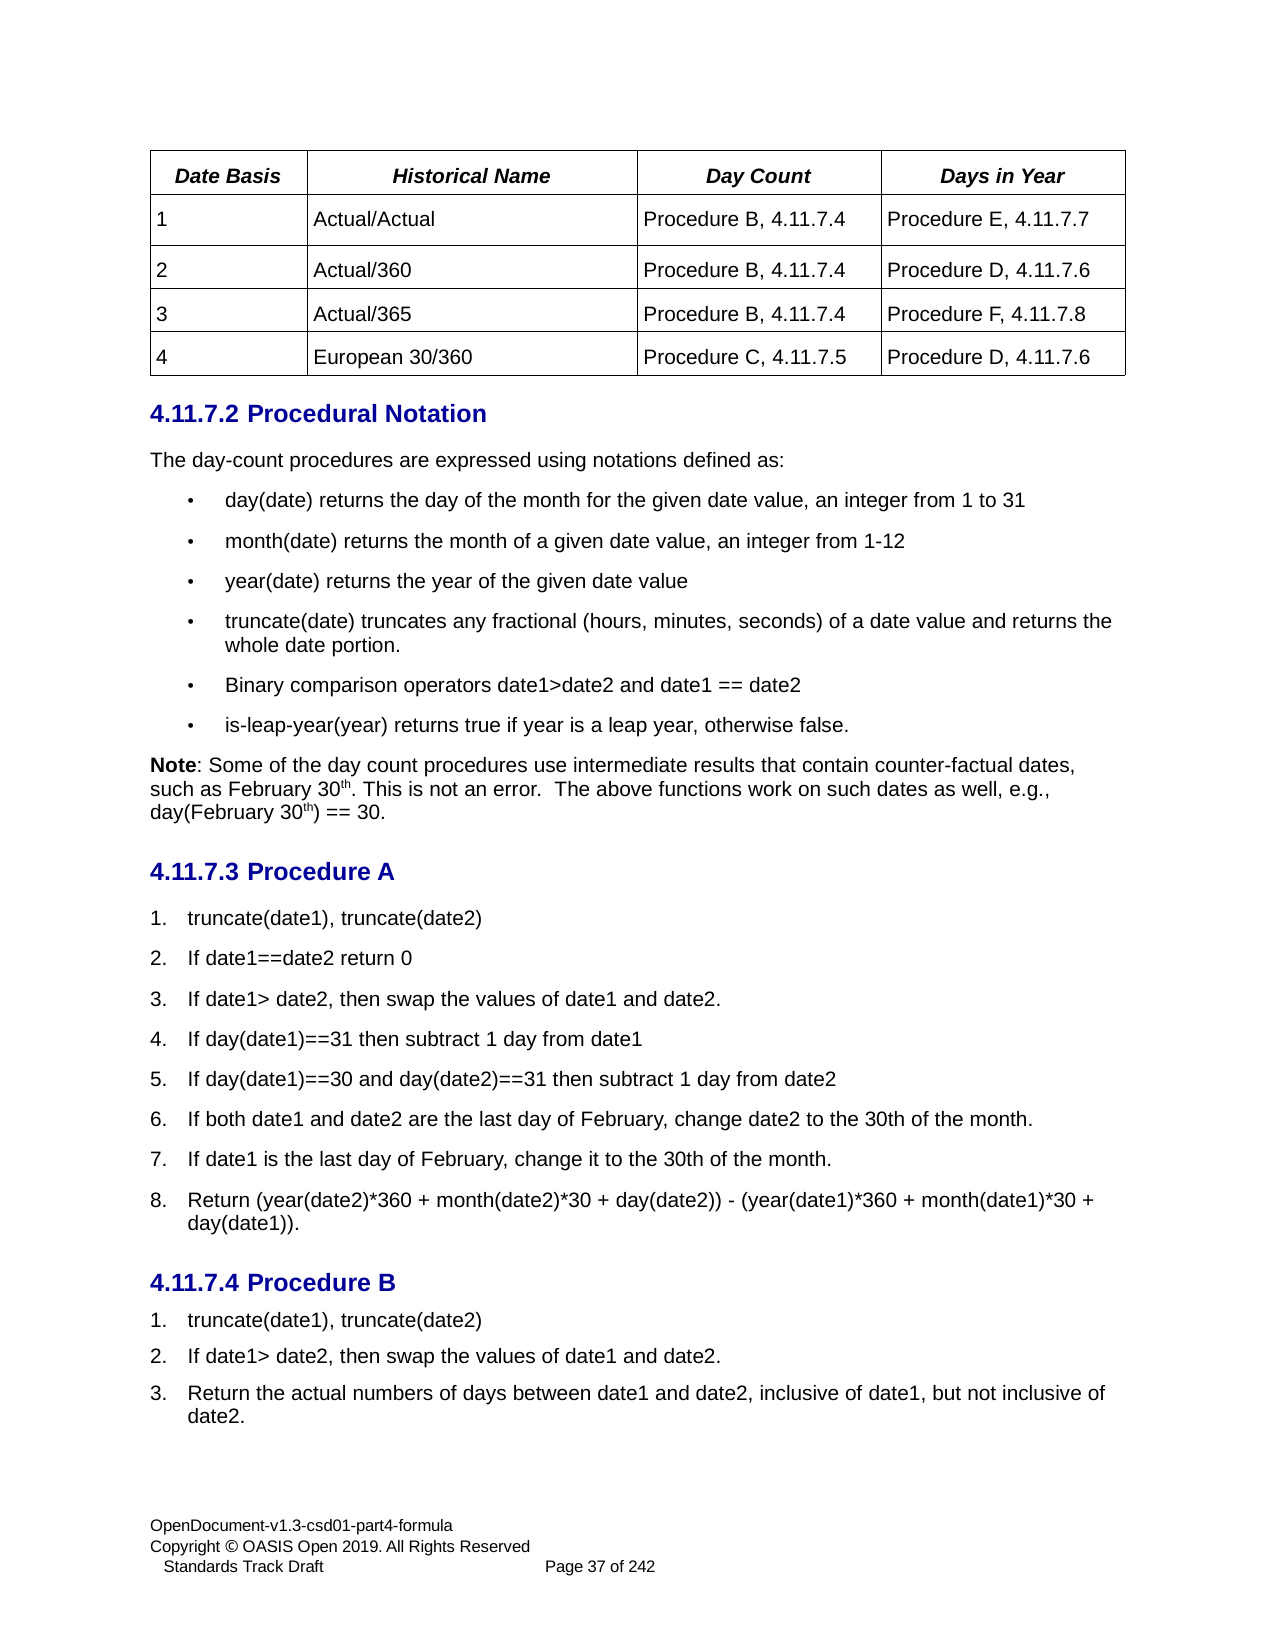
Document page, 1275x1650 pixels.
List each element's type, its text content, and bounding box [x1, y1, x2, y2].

list Return (year(date2)*360 + month(date2)*30 + day(date2)) - (year(date1)*360 + month(date1)*30 + day(date1)). [150, 1188, 1125, 1235]
table_cell Procedure B, 4.11.7.4 [638, 246, 881, 288]
table_cell 1 [151, 195, 307, 244]
list Return the actual numbers of days between date1 and date2, inclusive of date1, but not inclusive of date2. [150, 1381, 1125, 1428]
table_cell Actual/365 [308, 289, 637, 331]
table_cell European 30/360 [308, 332, 637, 375]
list truncate(date) truncates any fractional (hours, minutes, seconds) of a date value and returns the whole date portion. [187, 609, 1125, 657]
list truncate(date1), truncate(date2) [150, 907, 1125, 930]
subtitle Procedural Notation [150, 400, 1125, 428]
subtitle Procedure B [150, 1268, 1125, 1296]
table_cell Procedure C, 4.11.7.5 [638, 332, 881, 375]
table_cell Procedure F, 4.11.7.8 [882, 289, 1125, 331]
list If day(date1)==30 and day(date2)==31 then subtract 1 day from date2 [150, 1067, 1125, 1091]
list Binary comparison operators date1>date2 and date1 == date2 [187, 673, 1125, 697]
list If both date1 and date2 are the last day of February, change date2 to the 30th of the month. [150, 1108, 1125, 1131]
list If date1> date2, then swap the values of date1 and date2. [150, 987, 1125, 1011]
table_cell 2 [151, 246, 307, 288]
table_cell Actual/Actual [308, 195, 637, 244]
table_cell Actual/360 [308, 246, 637, 288]
list If date1> date2, then swap the values of date1 and date2. [150, 1345, 1125, 1368]
table_header Day Count [638, 151, 881, 193]
table_cell Procedure D, 4.11.7.6 [882, 332, 1125, 375]
subtitle Procedure A [150, 858, 1125, 886]
table_header Historical Name [308, 151, 637, 193]
list truncate(date1), truncate(date2) [150, 1309, 1125, 1332]
table_cell 4 [151, 332, 307, 375]
list If day(date1)==31 then subtract 1 day from date1 [150, 1027, 1125, 1051]
list is-leap-year(year) returns true if year is a leap year, otherwise false. [187, 713, 1125, 737]
list If date1 is the last day of February, change it to the 30th of the month. [150, 1148, 1125, 1171]
list If date1==date2 return 0 [150, 947, 1125, 970]
text Note: Some of the day count procedures use intermediate results that contain counter-factual dates, such as February 30th. This is not an error. The above functions work on such dates as well, e.g., day(February 30th) == 30. [150, 754, 1125, 824]
list month(date) returns the month of a given date value, an integer from 1-12 [187, 529, 1125, 553]
table_header Days in Year [882, 151, 1125, 193]
table_header Date Basis [151, 151, 307, 193]
table_cell Procedure B, 4.11.7.4 [638, 195, 881, 244]
list day(date) returns the day of the month for the given date value, an integer from 1 to 31 [187, 489, 1125, 512]
table_cell Procedure E, 4.11.7.7 [882, 195, 1125, 244]
table_cell 3 [151, 289, 307, 331]
list year(date) returns the year of the given date value [187, 569, 1125, 593]
table_cell Procedure B, 4.11.7.4 [638, 289, 881, 331]
table_cell Procedure D, 4.11.7.6 [882, 246, 1125, 288]
text The day-count procedures are expressed using notations defined as: [150, 449, 1125, 472]
